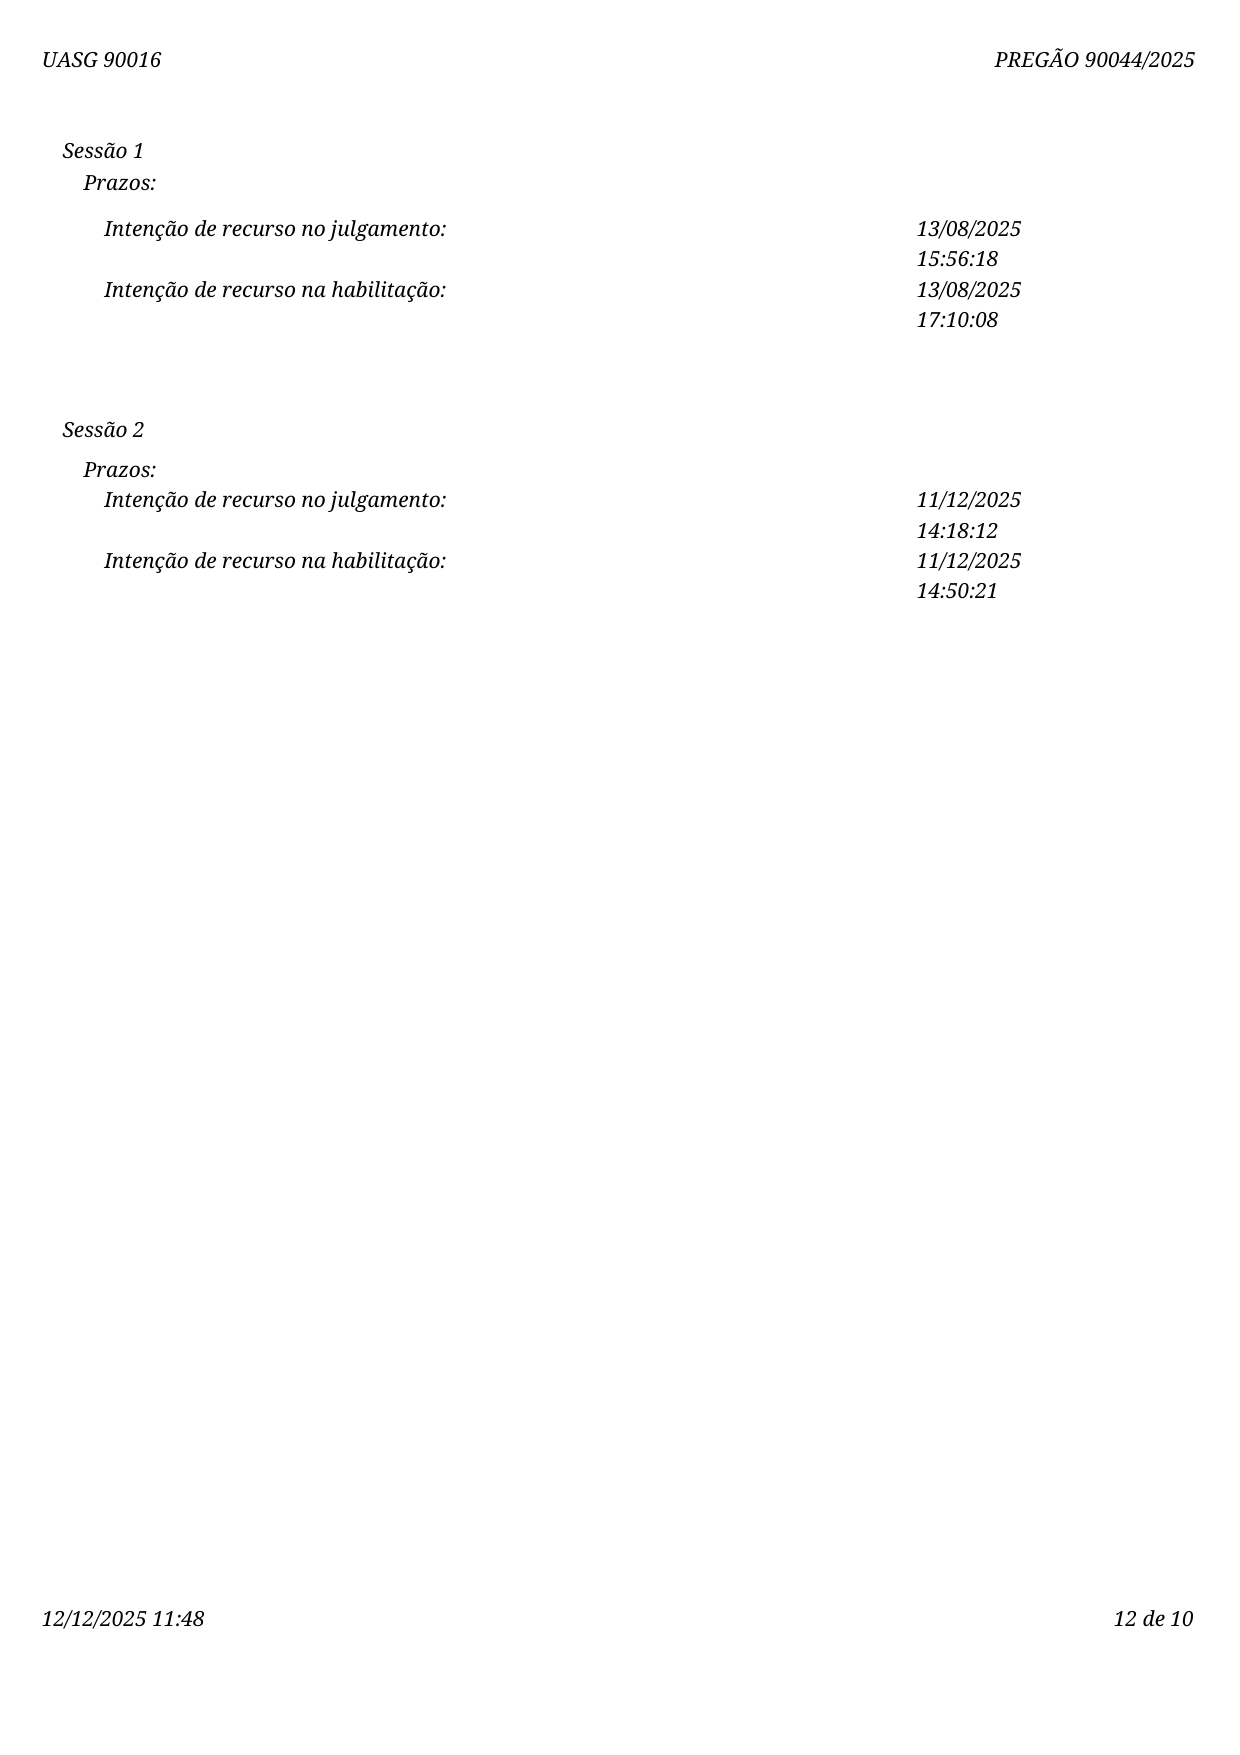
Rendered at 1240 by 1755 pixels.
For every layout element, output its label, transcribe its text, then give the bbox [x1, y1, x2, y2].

table_cell 13/08/2025 17:10:08 [917, 275, 1085, 486]
table_cell Intenção de recurso na habilitação: Sessão 2 Prazos: [63, 275, 917, 486]
table_cell Intenção de recurso na habilitação: [63, 546, 917, 607]
table_cell 11/12/2025 14:50:21 [917, 546, 1085, 607]
table_header Prazos: [63, 168, 917, 214]
table_header [917, 168, 1085, 214]
table_cell 13/08/2025 15:56:18 [917, 214, 1085, 275]
text Sessão 1 [62, 136, 1089, 165]
table_cell Intenção de recurso no julgamento: [63, 486, 917, 546]
table_cell 11/12/2025 14:18:12 [917, 486, 1085, 546]
table_cell Intenção de recurso no julgamento: [63, 214, 917, 275]
